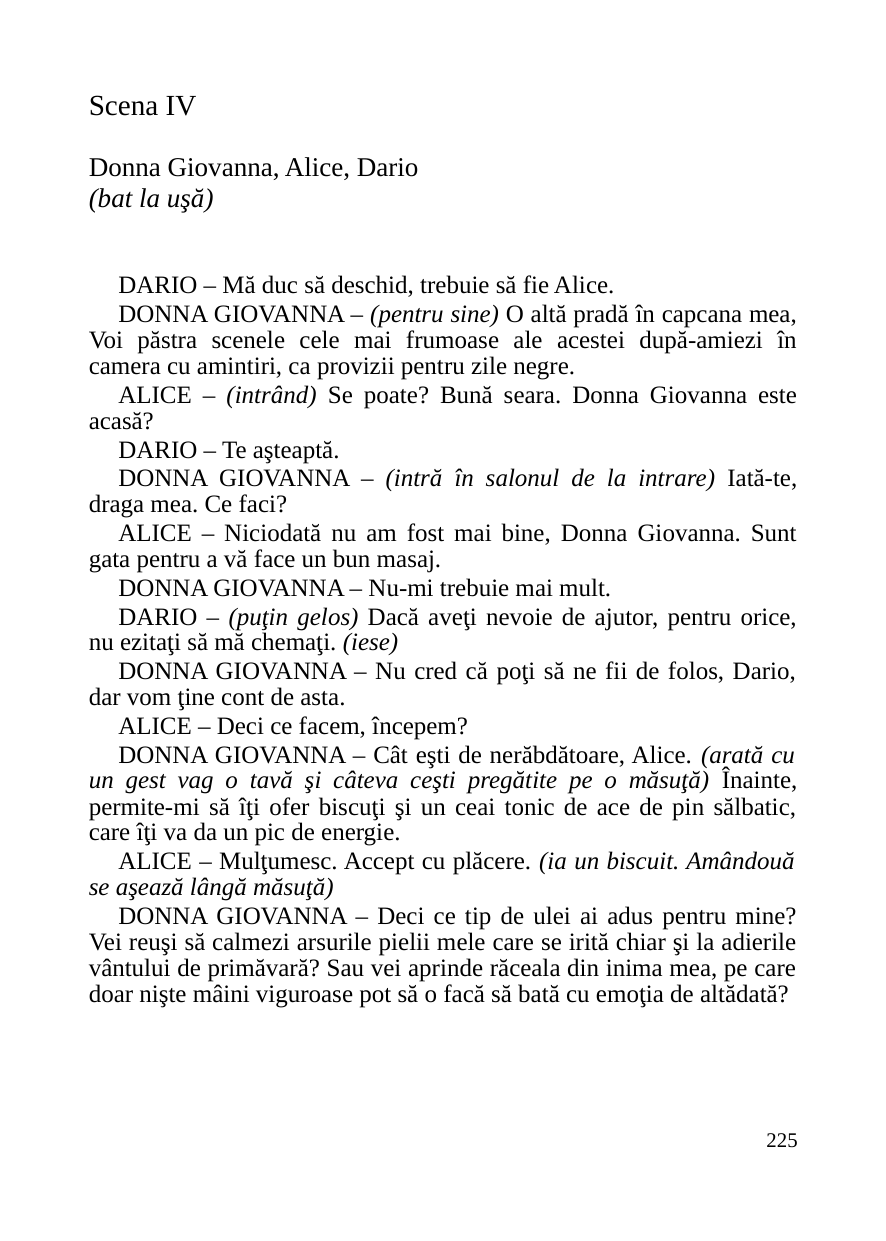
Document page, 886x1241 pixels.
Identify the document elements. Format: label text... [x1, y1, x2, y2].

text DONNA GIOVANNA – (pentru sine) O altă pradă în capcana mea, Voi păstra scenele cele mai frumoase ale acestei după-amiezi în camera cu amintiri, ca provizii pentru zile negre. [88, 299, 797, 380]
text DARIO – Mă duc să deschid, trebuie să fie Alice. [88, 271, 797, 299]
text DONNA GIOVANNA – Deci ce tip de ulei ai adus pentru mine? Vei reuşi să calmezi arsurile pielii mele care se irită chiar şi la adierile vântului de primăvară? Sau vei aprinde răceala din inima mea, pe care doar nişte mâini viguroase pot să o facă să bată cu emoţia de altădată? [88, 901, 797, 1007]
text DONNA GIOVANNA – Nu cred că poţi să ne fii de folos, Dario, dar vom ţine cont de asta. [88, 656, 797, 711]
text Scena IV [88, 88, 797, 122]
text DONNA GIOVANNA – (intră în salonul de la intrare) Iată-te, draga mea. Ce faci? [88, 463, 797, 518]
text ALICE – Deci ce facem, începem? [88, 711, 797, 740]
text ALICE – (intrând) Se poate? Bună seara. Donna Giovanna este acasă? [88, 380, 797, 435]
text Donna Giovanna, Alice, Dario [88, 151, 797, 182]
text DARIO – Te aşteaptă. [88, 435, 797, 463]
text (bat la uşă) [88, 182, 797, 213]
text DONNA GIOVANNA – Nu-mi trebuie mai mult. [88, 573, 797, 602]
text ALICE – Mulţumesc. Accept cu plăcere. (ia un biscuit. Amândouă se aşează lângă măsuţă) [88, 846, 797, 901]
text DARIO – (puţin gelos) Dacă aveţi nevoie de ajutor, pentru orice, nu ezitaţi să mă chemaţi. (iese) [88, 602, 797, 656]
text DONNA GIOVANNA – Cât eşti de nerăbdătoare, Alice. (arată cu un gest vag o tavă şi câteva ceşti pregătite pe o măsuţă) Înainte, permite-mi să îţi ofer biscuţi şi un ceai tonic de ace de pin sălbatic, care îţi va da un pic de energie. [88, 740, 797, 846]
text ALICE – Niciodată nu am fost mai bine, Donna Giovanna. Sunt gata pentru a vă face un bun masaj. [88, 518, 797, 573]
